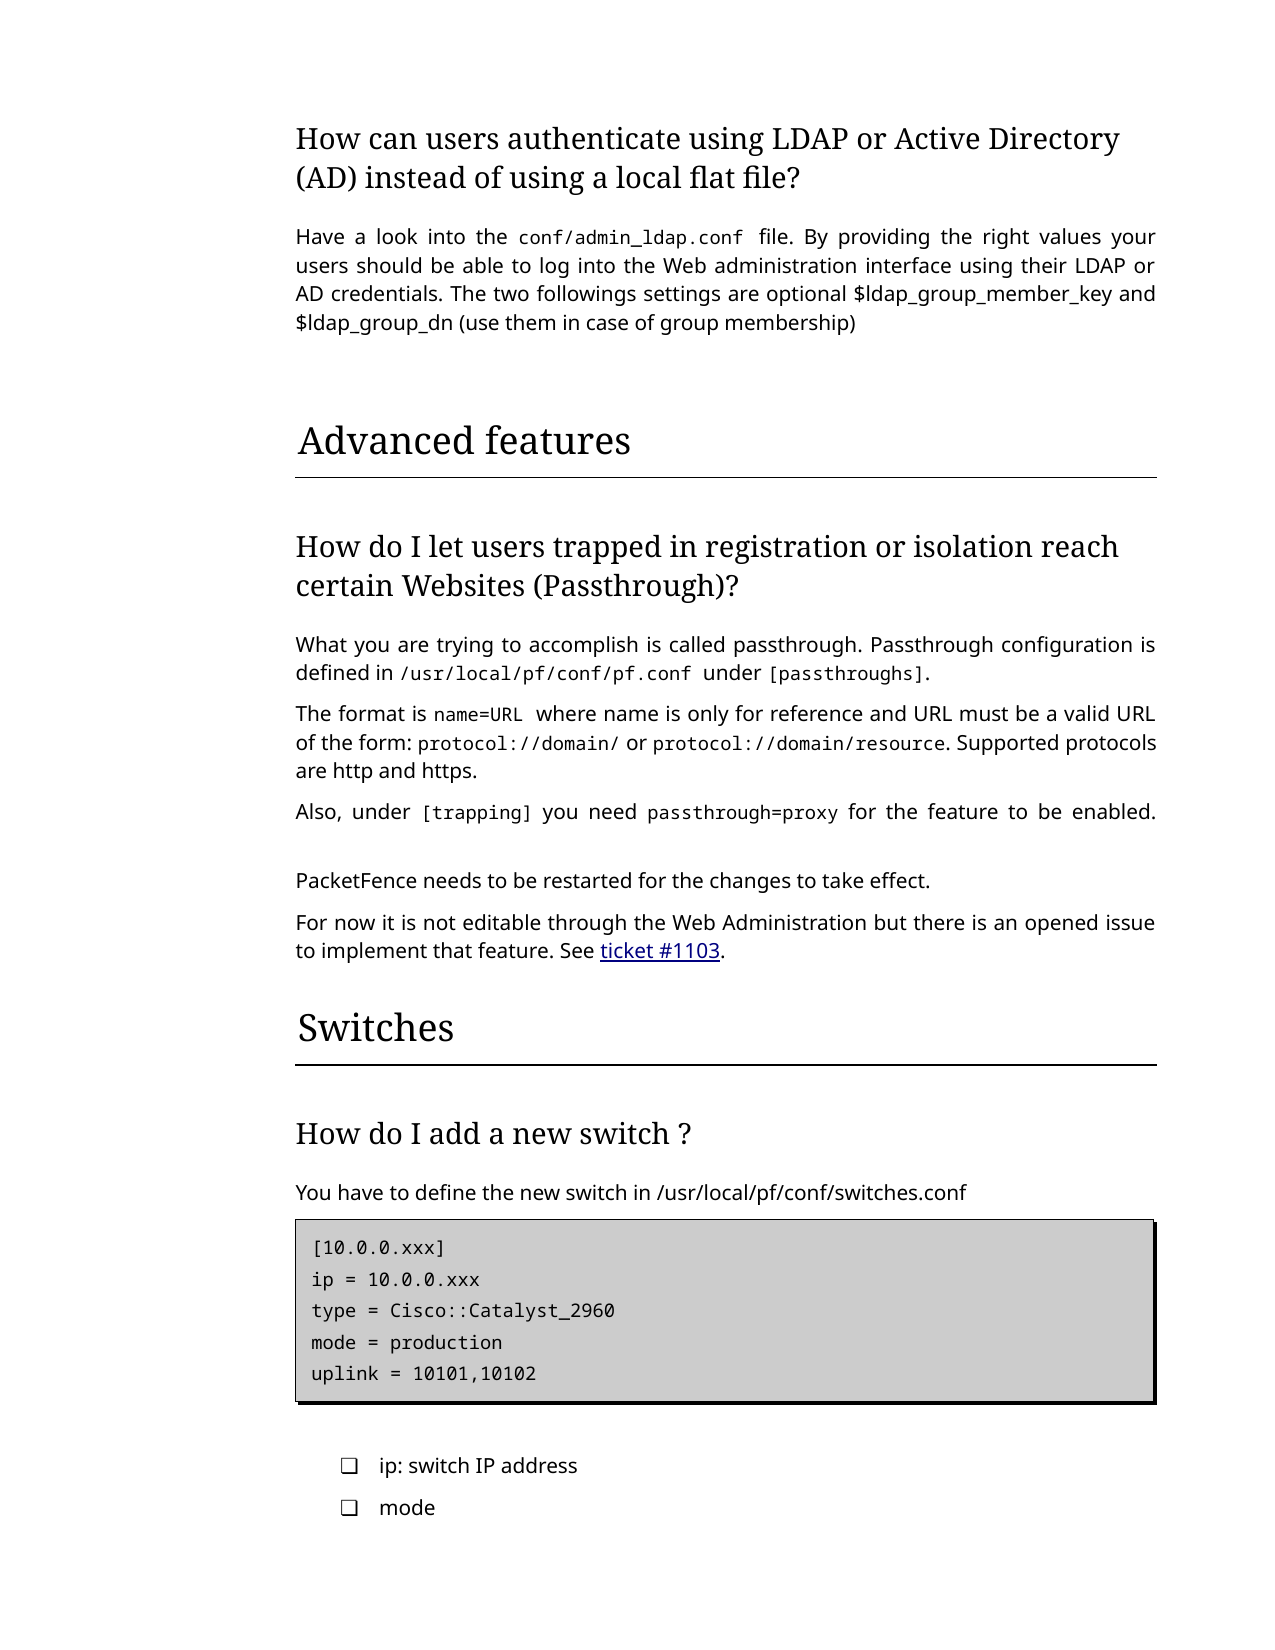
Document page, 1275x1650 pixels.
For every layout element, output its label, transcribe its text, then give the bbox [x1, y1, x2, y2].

text You have to define the new switch in /usr/local/pf/conf/switches.conf [295, 1178, 1157, 1206]
text type = Cisco::Catalyst_2960 [296, 1282, 1153, 1313]
subtitle How do I let users trapped in registration or isolation reach certain Websites (Passthrough)? [295, 526, 1157, 605]
text Also, under [trapping] you need passthrough=proxy for the feature to be enabled. [295, 797, 1157, 854]
subtitle Advanced features [295, 414, 1157, 477]
text Have a look into the conf/admin_ldap.conf file. By providing the right values your users should be able to log into the Web administration interface using their LDAP or AD credentials. The two followings settings are optional $ldap_group_member_key and $ldap_group_dn (use them in case of group membership) [295, 222, 1157, 336]
subtitle How do I add a new switch ? [295, 1113, 1157, 1153]
text mode = production [296, 1313, 1153, 1345]
text What you are trying to accomplish is called passthrough. Passthrough configuration is defined in /usr/local/pf/conf/pf.conf under [passthroughs]. [295, 630, 1157, 687]
text The format is name=URL where name is only for reference and URL must be a valid URL of the form: protocol://domain/ or protocol://domain/resource. Supported protocols are http and https. [295, 699, 1157, 785]
text [10.0.0.xxx] [296, 1220, 1153, 1250]
text For now it is not editable through the Web Administration but there is an opened issue to implement that feature. See ticket #1103. [295, 908, 1157, 964]
text ip = 10.0.0.xxx [296, 1250, 1153, 1282]
subtitle Switches [295, 1002, 1157, 1064]
list ❏ mode [340, 1493, 1157, 1521]
text PacketFence needs to be restarted for the changes to take effect. [295, 867, 1157, 895]
subtitle How can users authenticate using LDAP or Active Directory (AD) instead of using a local flat file? [295, 118, 1157, 197]
text uplink = 10101,10102 [296, 1345, 1153, 1401]
list ❏ ip: switch IP address [340, 1452, 1157, 1480]
